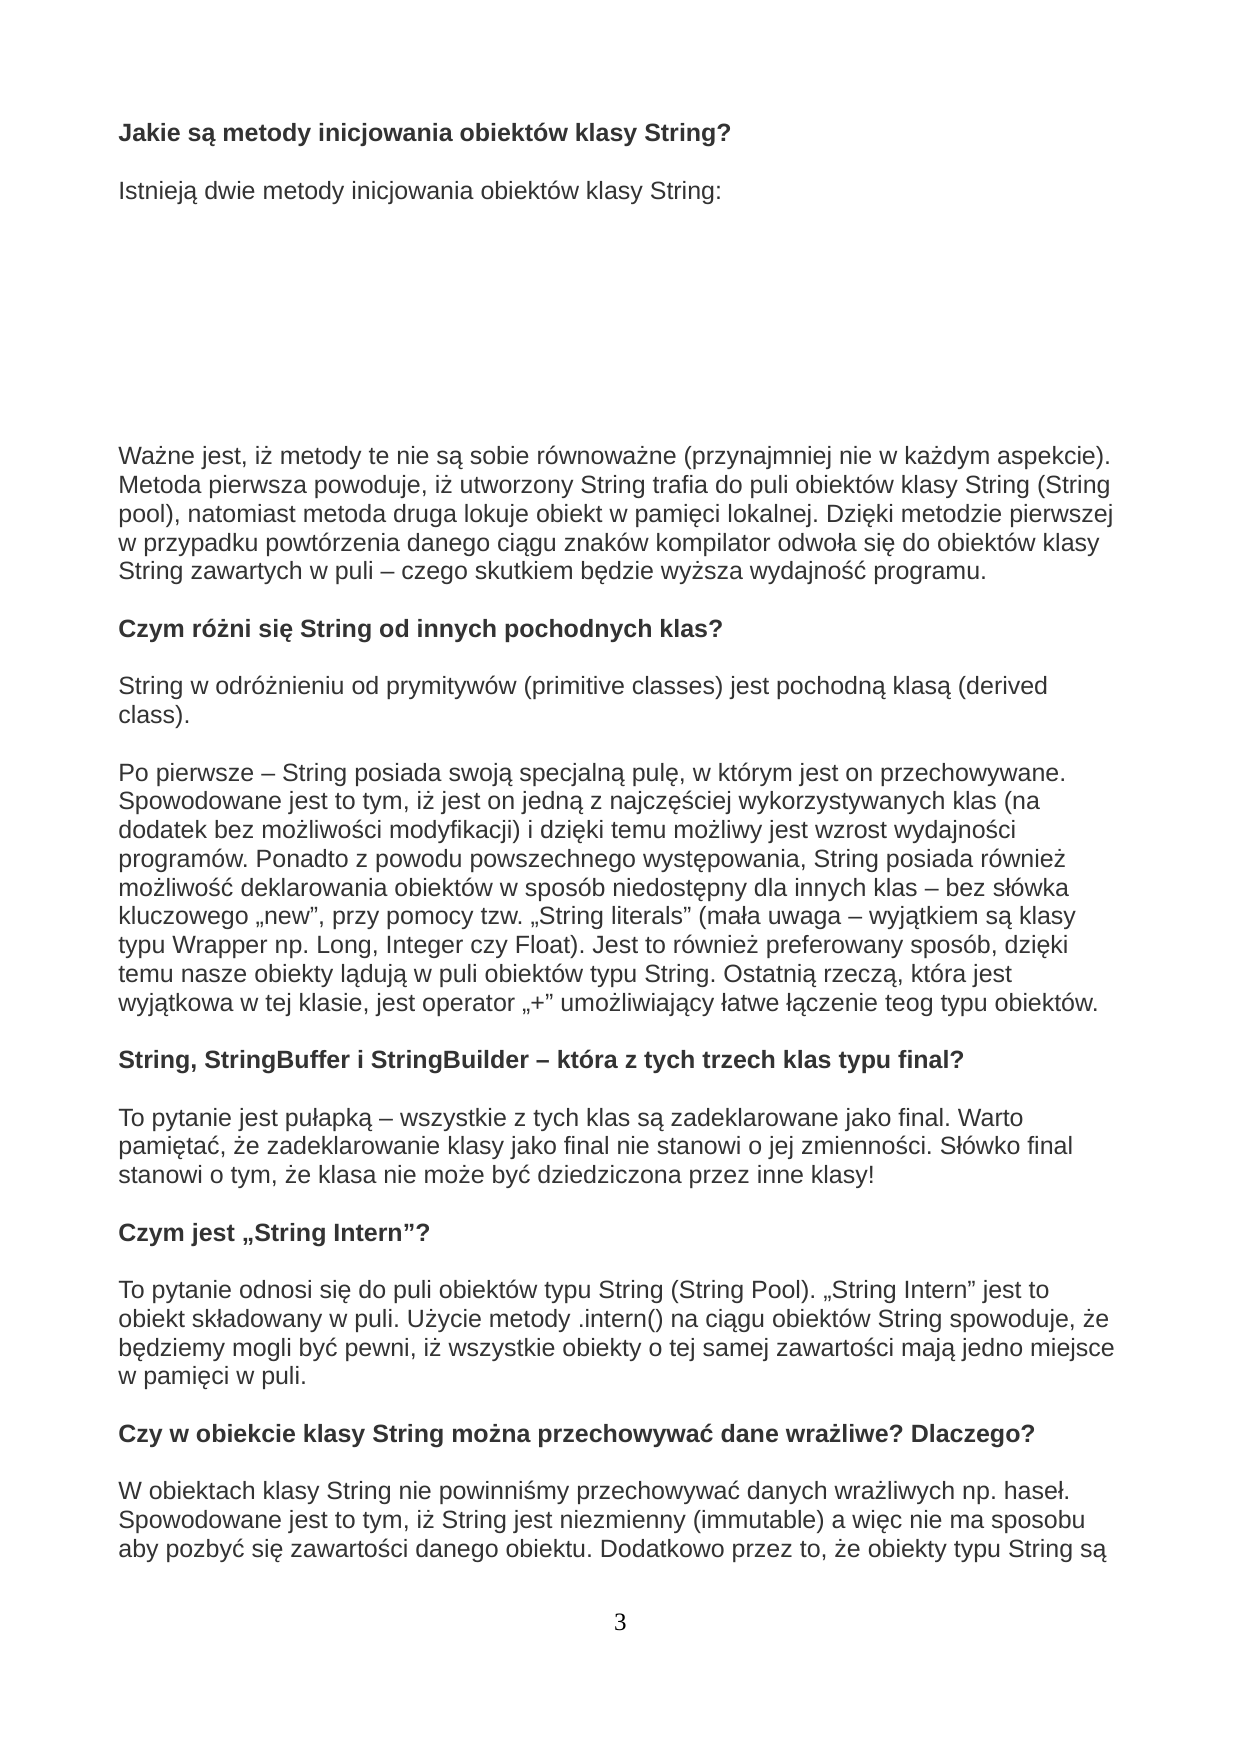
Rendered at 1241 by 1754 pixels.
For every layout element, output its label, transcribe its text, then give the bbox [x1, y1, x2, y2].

text Jakie są metody inicjowania obiektów klasy String? Istnieją dwie metody inicjowania obiektów klasy String: Ważne jest, iż metody te nie są sobie równoważne (przynajmniej nie w każdym aspekcie). Metoda pierwsza powoduje, iż utworzony String trafia do puli obiektów klasy String (String pool), natomiast metoda druga lokuje obiekt w pamięci lokalnej. Dzięki metodzie pierwszej w przypadku powtórzenia danego ciągu znaków kompilator odwoła się do obiektów klasy String zawartych w puli – czego skutkiem będzie wyższa wydajność programu. Czym różni się String od innych pochodnych klas? String w odróżnieniu od prymitywów (primitive classes) jest pochodną klasą (derived class). [118, 118, 1122, 729]
text String, StringBuffer i StringBuilder – która z tych trzech klas typu final? [118, 1045, 1122, 1102]
text To pytanie jest pułapką – wszystkie z tych klas są zadeklarowane jako final. Warto pamiętać, że zadeklarowanie klasy jako final nie stanowi o jej zmienności. Słówko final stanowi o tym, że klasa nie może być dziedziczona przez inne klasy! [118, 1102, 1122, 1189]
text Po pierwsze – String posiada swoją specjalną pulę, w którym jest on przechowywane. Spowodowane jest to tym, iż jest on jedną z najczęściej wykorzystywanych klas (na dodatek bez możliwości modyfikacji) i dzięki temu możliwy jest wzrost wydajności programów. Ponadto z powodu powszechnego występowania, String posiada również możliwość deklarowania obiektów w sposób niedostępny dla innych klas – bez słówka kluczowego „new”, przy pomocy tzw. „String literals” (mała uwaga – wyjątkiem są klasy typu Wrapper np. Long, Integer czy Float). Jest to również preferowany sposób, dzięki temu nasze obiekty lądują w puli obiektów typu String. Ostatnią rzeczą, która jest wyjątkowa w tej klasie, jest operator „+” umożliwiający łatwe łączenie teog typu obiektów. [118, 757, 1122, 1016]
text Czym jest „String Intern”? To pytanie odnosi się do puli obiektów typu String (String Pool). „String Intern” jest to obiekt składowany w puli. Użycie metody .intern() na ciągu obiektów String spowoduje, że będziemy mogli być pewni, iż wszystkie obiekty o tej samej zawartości mają jedno miejsce w pamięci w puli. Czy w obiekcie klasy String można przechowywać dane wrażliwe? Dlaczego? W obiektach klasy String nie powinniśmy przechowywać danych wrażliwych np. haseł. Spowodowane jest to tym, iż String jest niezmienny (immutable) a więc nie ma sposobu aby pozbyć się zawartości danego obiektu. Dodatkowo przez to, że obiekty typu String są [118, 1217, 1122, 1562]
